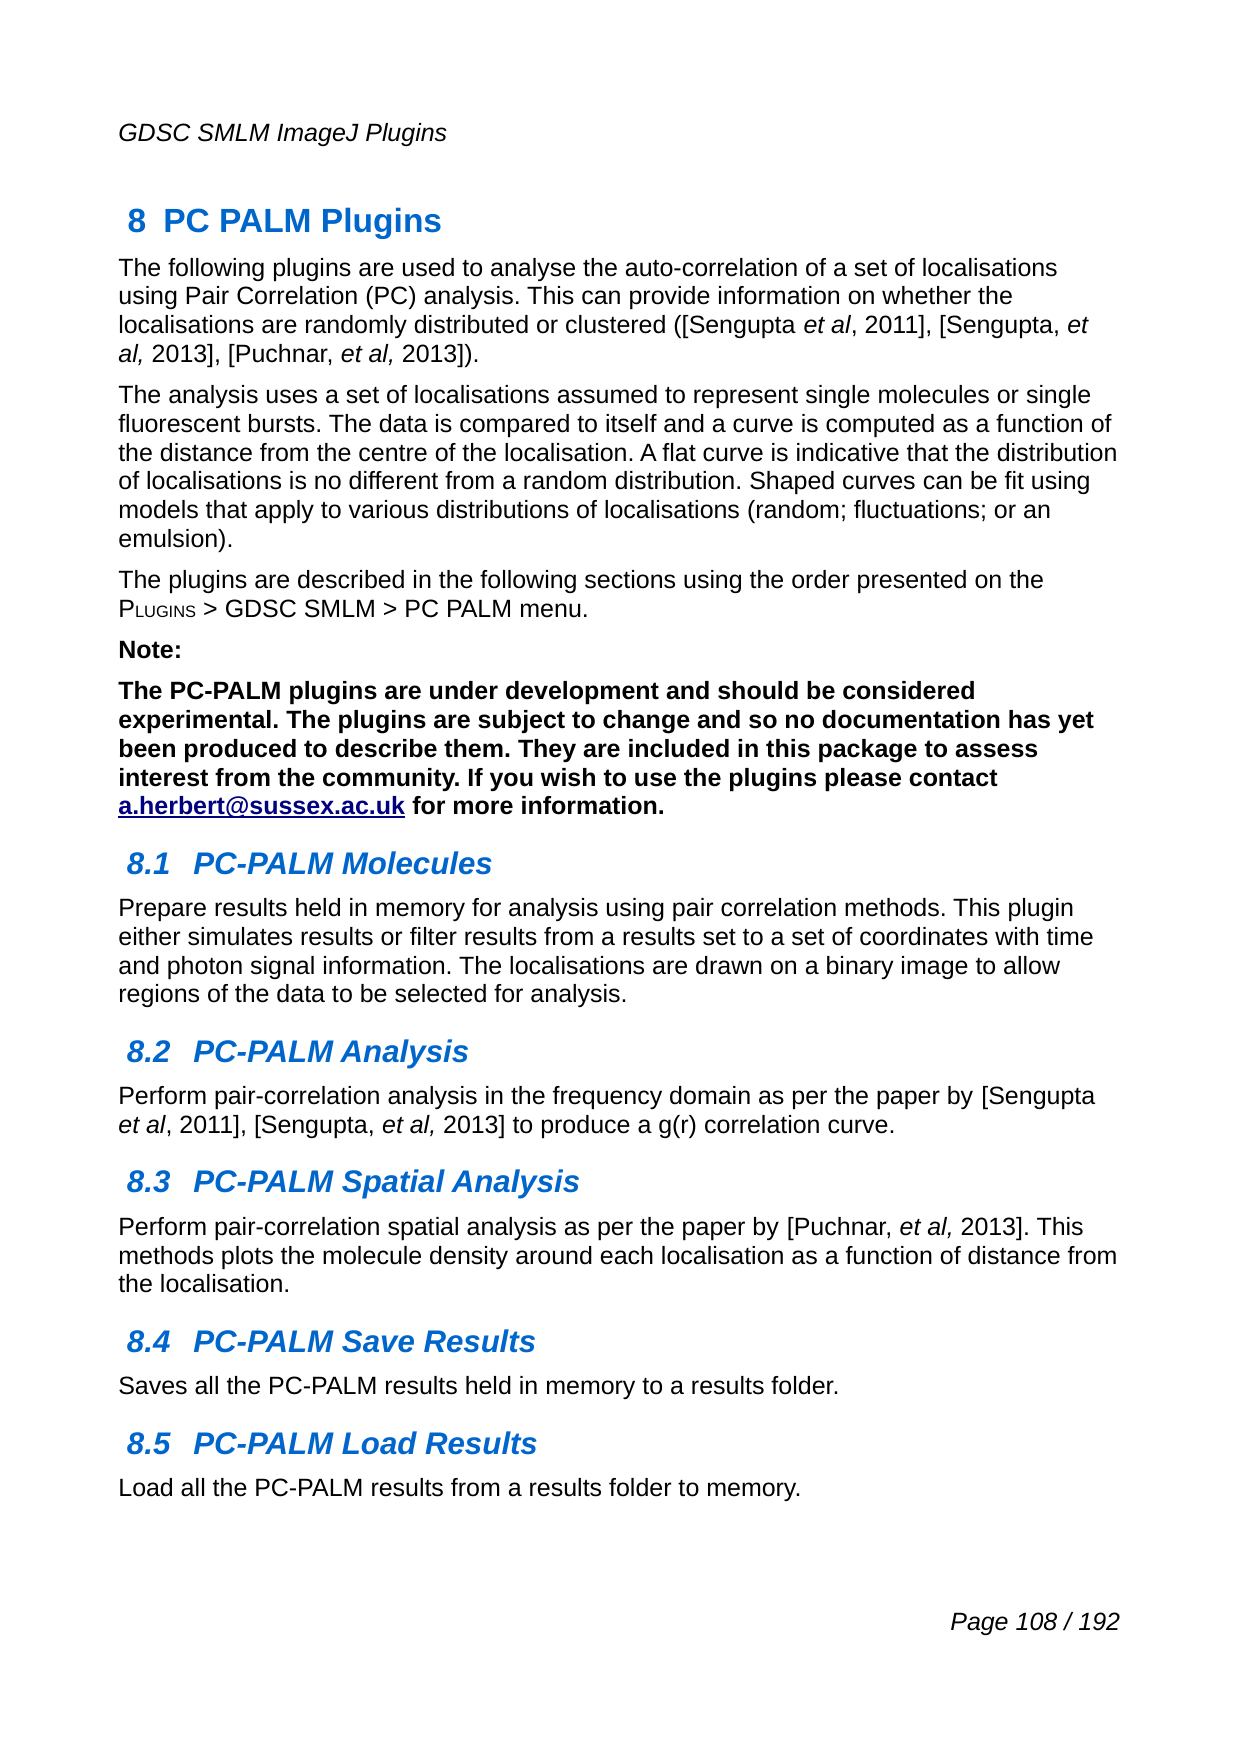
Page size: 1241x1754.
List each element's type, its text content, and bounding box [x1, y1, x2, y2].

text The plugins are described in the following sections using the order presented on the Plugins > GDSC SMLM > PC PALM menu. [118, 565, 1122, 622]
subtitle PC-PALM Save Results [118, 1323, 1122, 1359]
text The PC-PALM plugins are under development and should be considered experimental. The plugins are subject to change and so no documentation has yet been produced to describe them. They are included in this package to assess interest from the community. If you wish to use the plugins please contact a.herbert@sussex.ac.uk for more information. [118, 676, 1122, 820]
text Note: [118, 635, 1122, 664]
subtitle PC PALM Plugins [118, 201, 1122, 240]
text Saves all the PC-PALM results held in memory to a results folder. [118, 1371, 1122, 1400]
subtitle PC-PALM Load Results [118, 1425, 1122, 1461]
text Perform pair-correlation spatial analysis as per the paper by [Puchnar, et al, 2013]. This methods plots the molecule density around each localisation as a function of distance from the localisation. [118, 1212, 1122, 1298]
text The analysis uses a set of localisations assumed to represent single molecules or single fluorescent bursts. The data is compared to itself and a curve is computed as a function of the distance from the centre of the localisation. A flat curve is indicative that the distribution of localisations is no different from a random distribution. Shaped curves can be fit using models that apply to various distributions of localisations (random; fluctuations; or an emulsion). [118, 380, 1122, 552]
subtitle PC-PALM Analysis [118, 1033, 1122, 1069]
text The following plugins are used to analyse the auto-correlation of a set of localisations using Pair Correlation (PC) analysis. This can provide information on whether the localisations are randomly distributed or clustered ([Sengupta et al, 2011], [Sengupta, et al, 2013], [Puchnar, et al, 2013]). [118, 252, 1122, 367]
subtitle PC-PALM Molecules [118, 845, 1122, 881]
text Prepare results held in memory for analysis using pair correlation methods. This plugin either simulates results or filter results from a results set to a set of coordinates with time and photon signal information. The localisations are drawn on a binary image to allow regions of the data to be selected for analysis. [118, 893, 1122, 1008]
subtitle PC-PALM Spatial Analysis [118, 1163, 1122, 1199]
text Load all the PC-PALM results from a results folder to memory. [118, 1473, 1122, 1502]
text Perform pair-correlation analysis in the frequency domain as per the paper by [Sengupta et al, 2011], [Sengupta, et al, 2013] to produce a g(r) correlation curve. [118, 1081, 1122, 1139]
